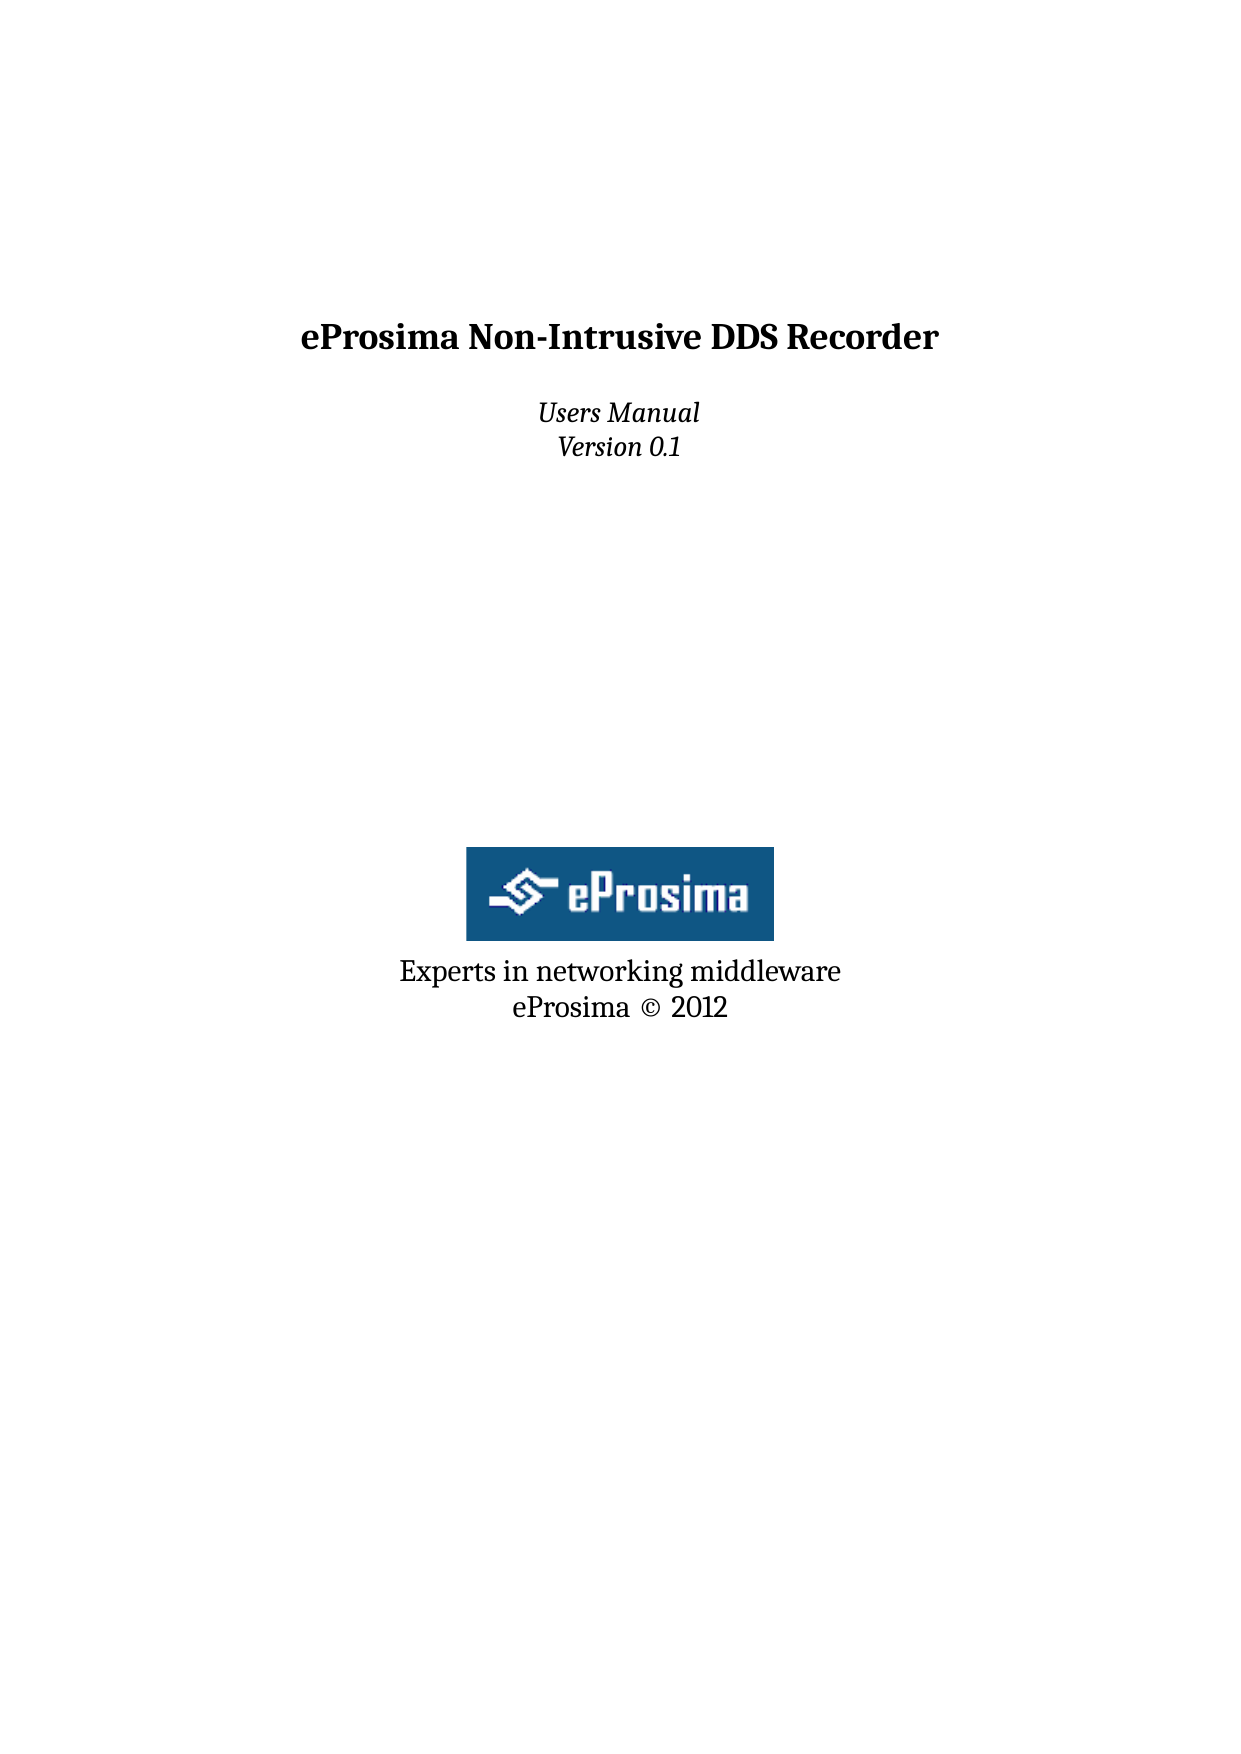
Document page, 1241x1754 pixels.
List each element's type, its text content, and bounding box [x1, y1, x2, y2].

picture [466, 847, 774, 941]
text Experts in networking middleware eProsima © 2012 [118, 953, 1122, 1025]
subtitle Users Manual Version 0.1 [118, 396, 1122, 463]
title eProsima Non-Intrusive DDS Recorder [118, 316, 1122, 359]
